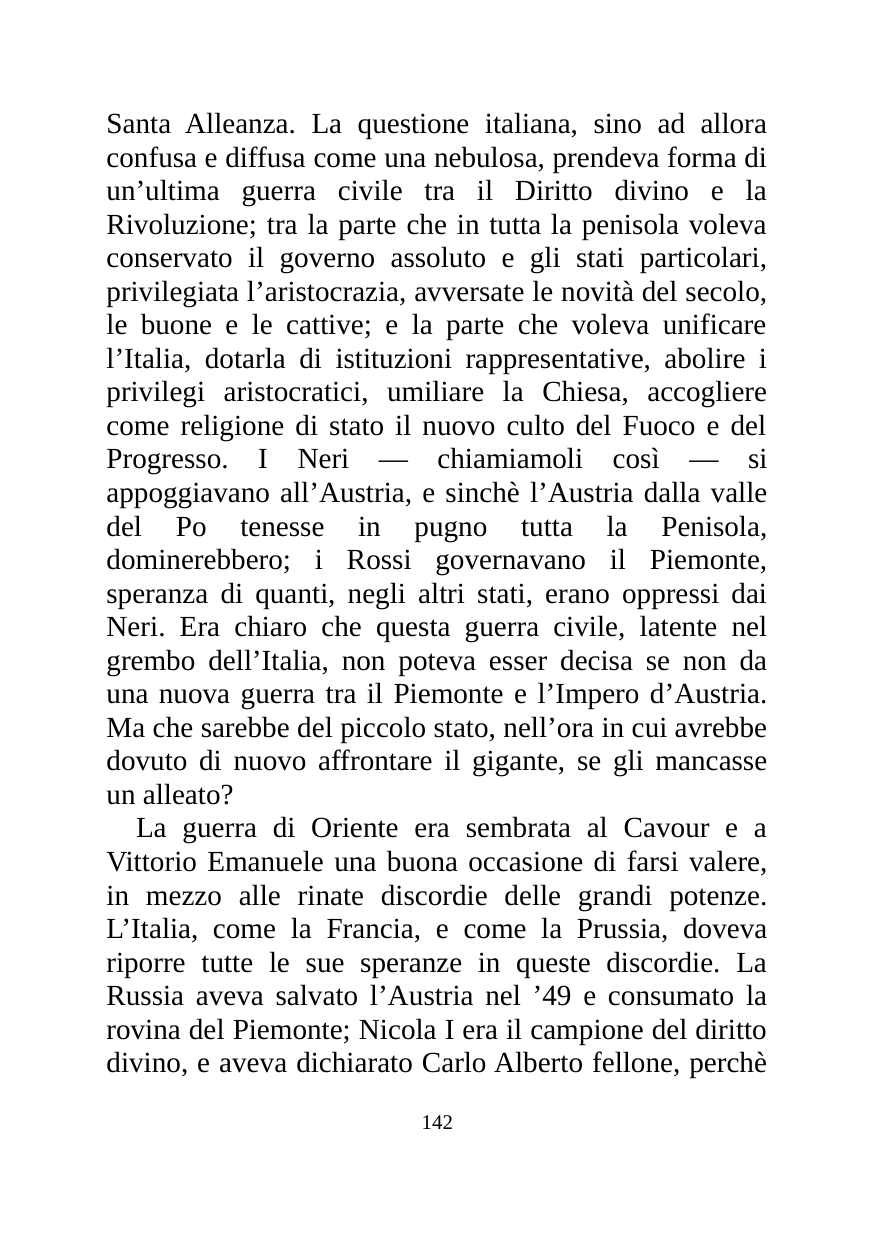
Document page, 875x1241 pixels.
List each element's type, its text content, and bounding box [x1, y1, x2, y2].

text Santa Alleanza. La questione italiana, sino ad allora confusa e diffusa come una nebulosa, prendeva forma di un’ultima guerra civile tra il Diritto divino e la Rivoluzione; tra la parte che in tutta la penisola voleva conservato il governo assoluto e gli stati particolari, privilegiata l’aristocrazia, avversate le novità del secolo, le buone e le cattive; e la parte che voleva unificare l’Italia, dotarla di istituzioni rappresentative, abolire i privilegi aristocratici, umiliare la Chiesa, accogliere come religione di stato il nuovo culto del Fuoco e del Progresso. I Neri — chiamiamoli così — si appoggiavano all’Austria, e sinchè l’Austria dalla valle del Po tenesse in pugno tutta la Penisola, dominerebbero; i Rossi governavano il Piemonte, speranza di quanti, negli altri stati, erano oppressi dai Neri. Era chiaro che questa guerra civile, latente nel grembo dell’Italia, non poteva esser decisa se non da una nuova guerra tra il Piemonte e l’Impero d’Austria. Ma che sarebbe del piccolo stato, nell’ora in cui avrebbe dovuto di nuovo affrontare il gigante, se gli mancasse un alleato? [106, 106, 768, 811]
text La guerra di Oriente era sembrata al Cavour e a Vittorio Emanuele una buona occasione di farsi valere, in mezzo alle rinate discordie delle grandi potenze. L’Italia, come la Francia, e come la Prussia, doveva riporre tutte le sue speranze in queste discordie. La Russia aveva salvato l’Austria nel ’49 e consumato la rovina del Piemonte; Nicola I era il campione del diritto divino, e aveva dichiarato Carlo Alberto fellone, perchè [106, 811, 768, 1079]
